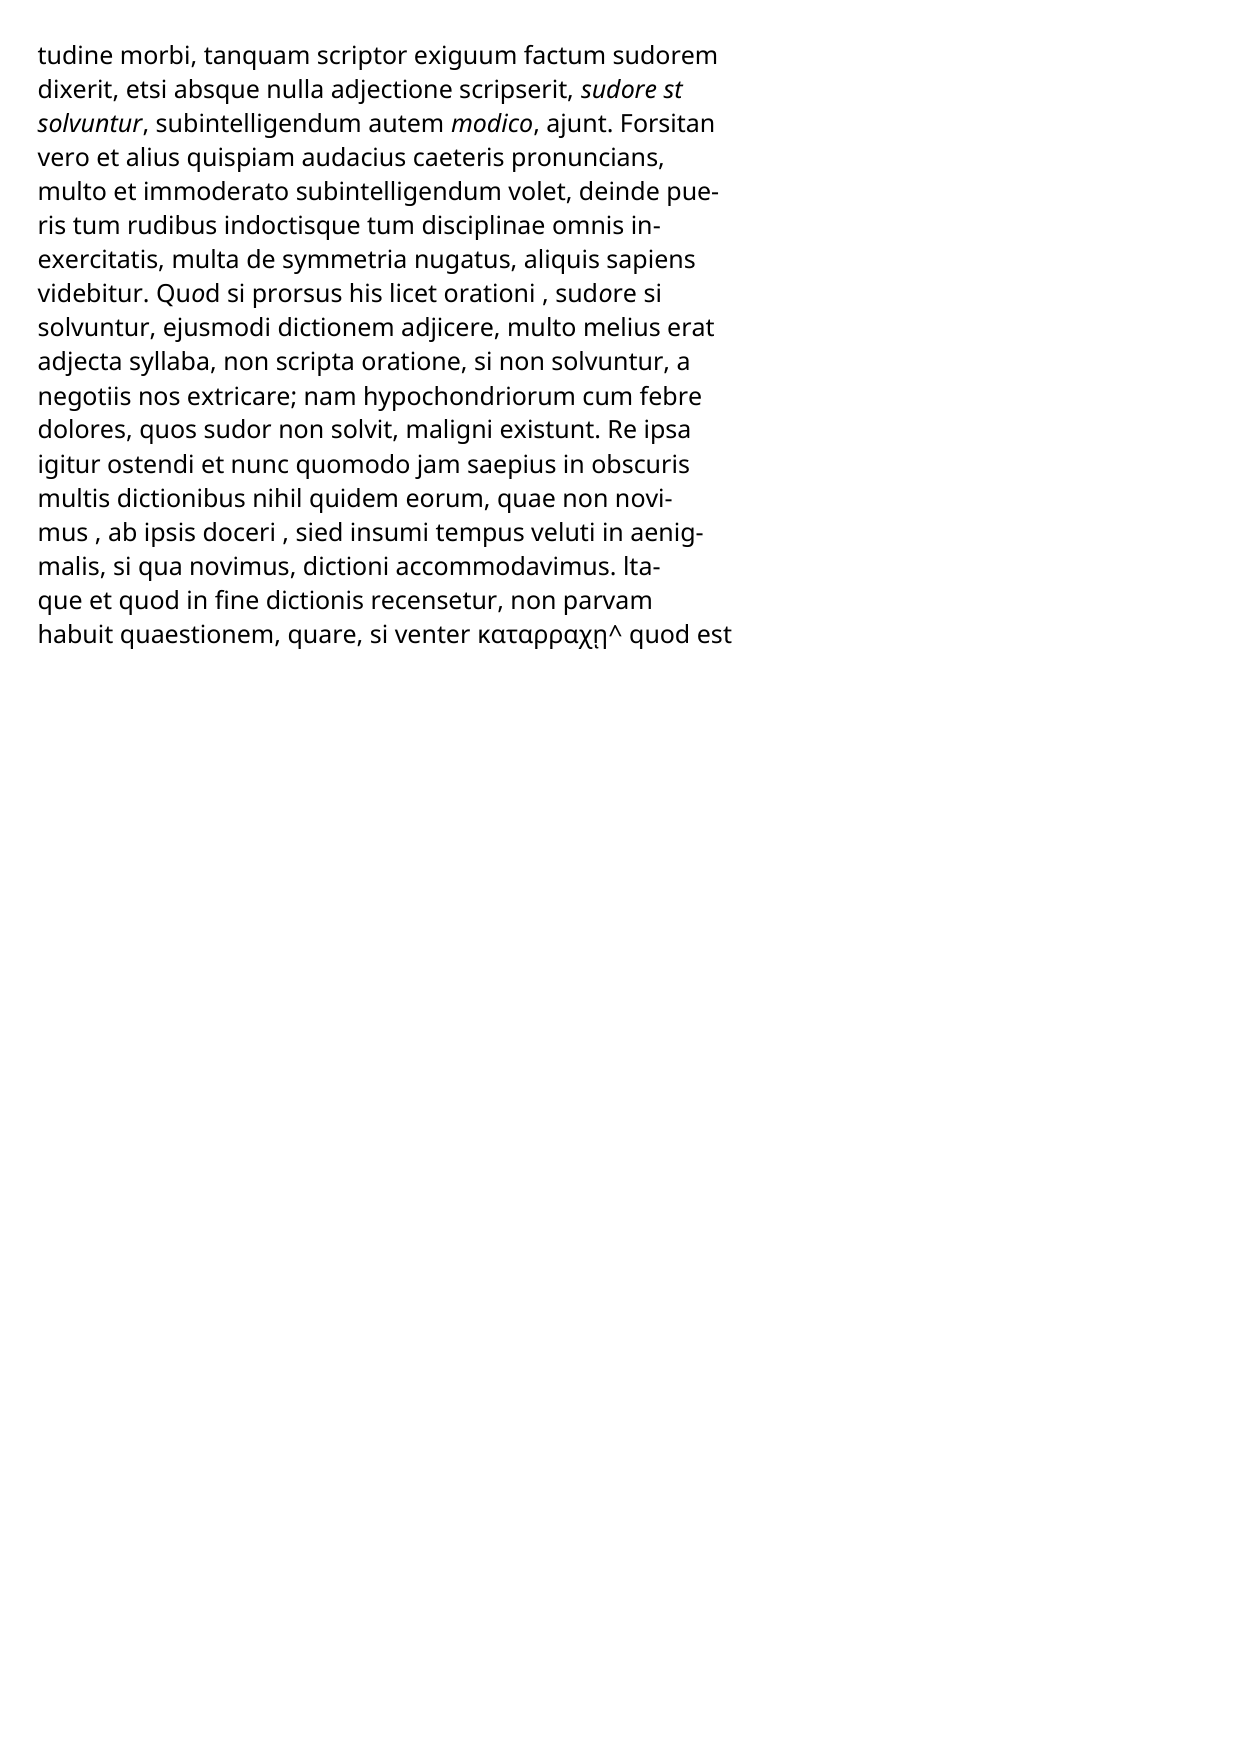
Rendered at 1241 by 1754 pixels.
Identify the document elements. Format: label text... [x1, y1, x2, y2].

text tudine morbi, tanquam scriptor exiguum factum sudorem dixerit, etsi absque nulla adjectione scripserit, sudore st solvuntur, subintelligendum autem modico, ajunt. Forsitan vero et alius quispiam audacius caeteris pronuncians, multo et immoderato subintelligendum volet, deinde pue- ris tum rudibus indoctisque tum disciplinae omnis in- exercitatis, multa de symmetria nugatus, aliquis sapiens videbitur. Quod si prorsus his licet orationi , sudore si solvuntur, ejusmodi dictionem adjicere, multo melius erat adjecta syllaba, non scripta oratione, si non solvuntur, a negotiis nos extricare; nam hypochondriorum cum febre dolores, quos sudor non solvit, maligni existunt. Re ipsa igitur ostendi et nunc quomodo jam saepius in obscuris multis dictionibus nihil quidem eorum, quae non novi- mus , ab ipsis doceri , sied insumi tempus veluti in aenig- malis, si qua novimus, dictioni accommodavimus. lta- que et quod in fine dictionis recensetur, non parvam habuit quaestionem, quare, si venter καταρραχῃ^ quod est [37, 37, 1203, 651]
